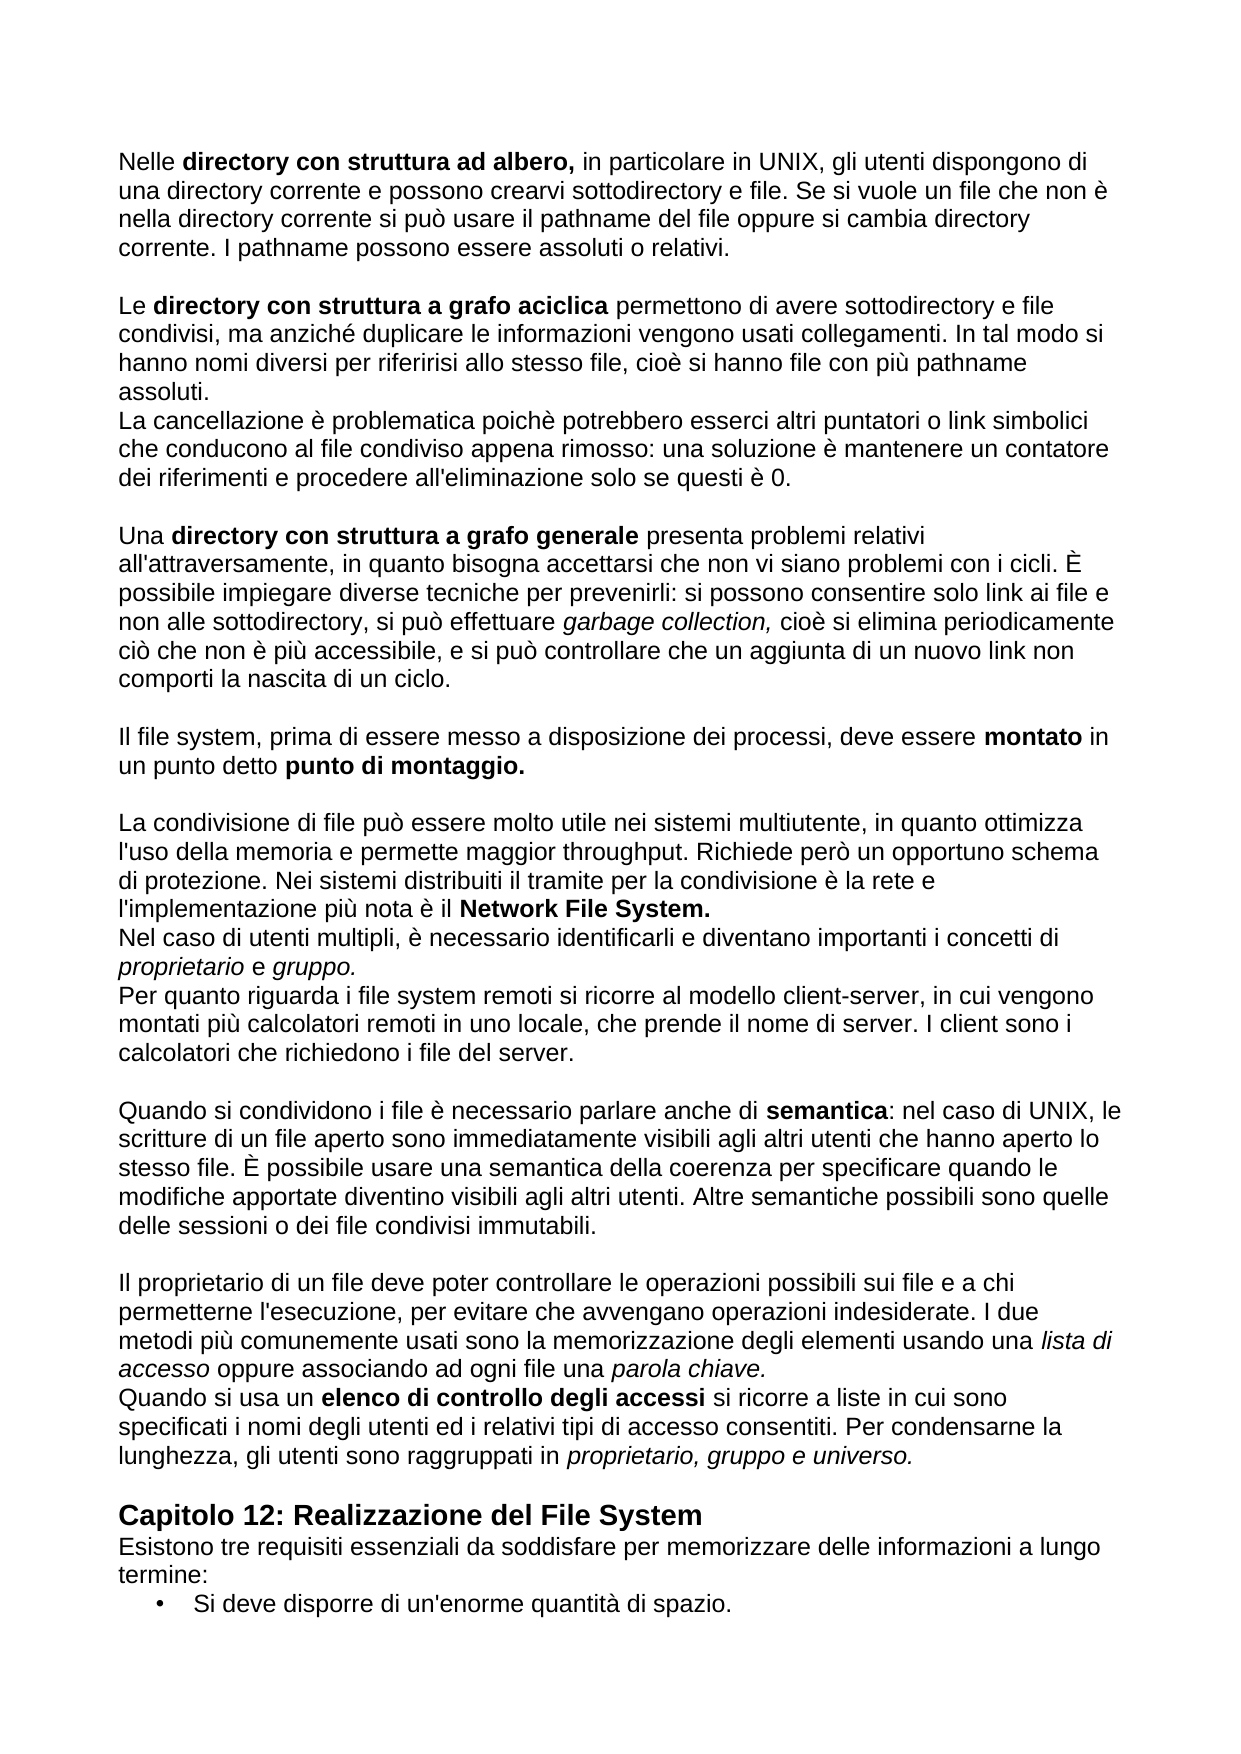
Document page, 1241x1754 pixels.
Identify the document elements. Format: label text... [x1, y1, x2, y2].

text Per quanto riguarda i file system remoti si ricorre al modello client-server, in cui vengono montati più calcolatori remoti in uno locale, che prende il nome di server. I client sono i calcolatori che richiedono i file del server. [118, 981, 1122, 1067]
text Capitolo 12: Realizzazione del File System [118, 1498, 1122, 1532]
text Nel caso di utenti multipli, è necessario identificarli e diventano importanti i concetti di proprietario e gruppo. [118, 923, 1122, 981]
text Il proprietario di un file deve poter controllare le operazioni possibili sui file e a chi permetterne l'esecuzione, per evitare che avvengano operazioni indesiderate. I due metodi più comunemente usati sono la memorizzazione degli elementi usando una lista di accesso oppure associando ad ogni file una parola chiave. [118, 1268, 1122, 1383]
text Quando si usa un elenco di controllo degli accessi si ricorre a liste in cui sono specificati i nomi degli utenti ed i relativi tipi di accesso consentiti. Per condensarne la lunghezza, gli utenti sono raggruppati in proprietario, gruppo e universo. [118, 1383, 1122, 1469]
text Il file system, prima di essere messo a disposizione dei processi, deve essere montato in un punto detto punto di montaggio. [118, 722, 1122, 779]
text Esistono tre requisiti essenziali da soddisfare per memorizzare delle informazioni a lungo termine: [118, 1532, 1122, 1589]
text Le directory con struttura a grafo aciclica permettono di avere sottodirectory e file condivisi, ma anziché duplicare le informazioni vengono usati collegamenti. In tal modo si hanno nomi diversi per riferirisi allo stesso file, cioè si hanno file con più pathname assoluti. [118, 291, 1122, 406]
text Una directory con struttura a grafo generale presenta problemi relativi all'attraversamente, in quanto bisogna accettarsi che non vi siano problemi con i cicli. È possibile impiegare diverse tecniche per prevenirli: si possono consentire solo link ai file e non alle sottodirectory, si può effettuare garbage collection, cioè si elimina periodicamente ciò che non è più accessibile, e si può controllare che un aggiunta di un nuovo link non comporti la nascita di un ciclo. [118, 521, 1122, 693]
text La cancellazione è problematica poichè potrebbero esserci altri puntatori o link simbolici che conducono al file condiviso appena rimosso: una soluzione è mantenere un contatore dei riferimenti e procedere all'eliminazione solo se questi è 0. [118, 406, 1122, 492]
text Nelle directory con struttura ad albero, in particolare in UNIX, gli utenti dispongono di una directory corrente e possono crearvi sottodirectory e file. Se si vuole un file che non è nella directory corrente si può usare il pathname del file oppure si cambia directory corrente. I pathname possono essere assoluti o relativi. [118, 147, 1122, 262]
list Si deve disporre di un'enorme quantità di spazio. [156, 1589, 1122, 1618]
text Quando si condividono i file è necessario parlare anche di semantica: nel caso di UNIX, le scritture di un file aperto sono immediatamente visibili agli altri utenti che hanno aperto lo stesso file. È possibile usare una semantica della coerenza per specificare quando le modifiche apportate diventino visibili agli altri utenti. Altre semantiche possibili sono quelle delle sessioni o dei file condivisi immutabili. [118, 1096, 1122, 1239]
text La condivisione di file può essere molto utile nei sistemi multiutente, in quanto ottimizza l'uso della memoria e permette maggior throughput. Richiede però un opportuno schema di protezione. Nei sistemi distribuiti il tramite per la condivisione è la rete e l'implementazione più nota è il Network File System. [118, 808, 1122, 923]
